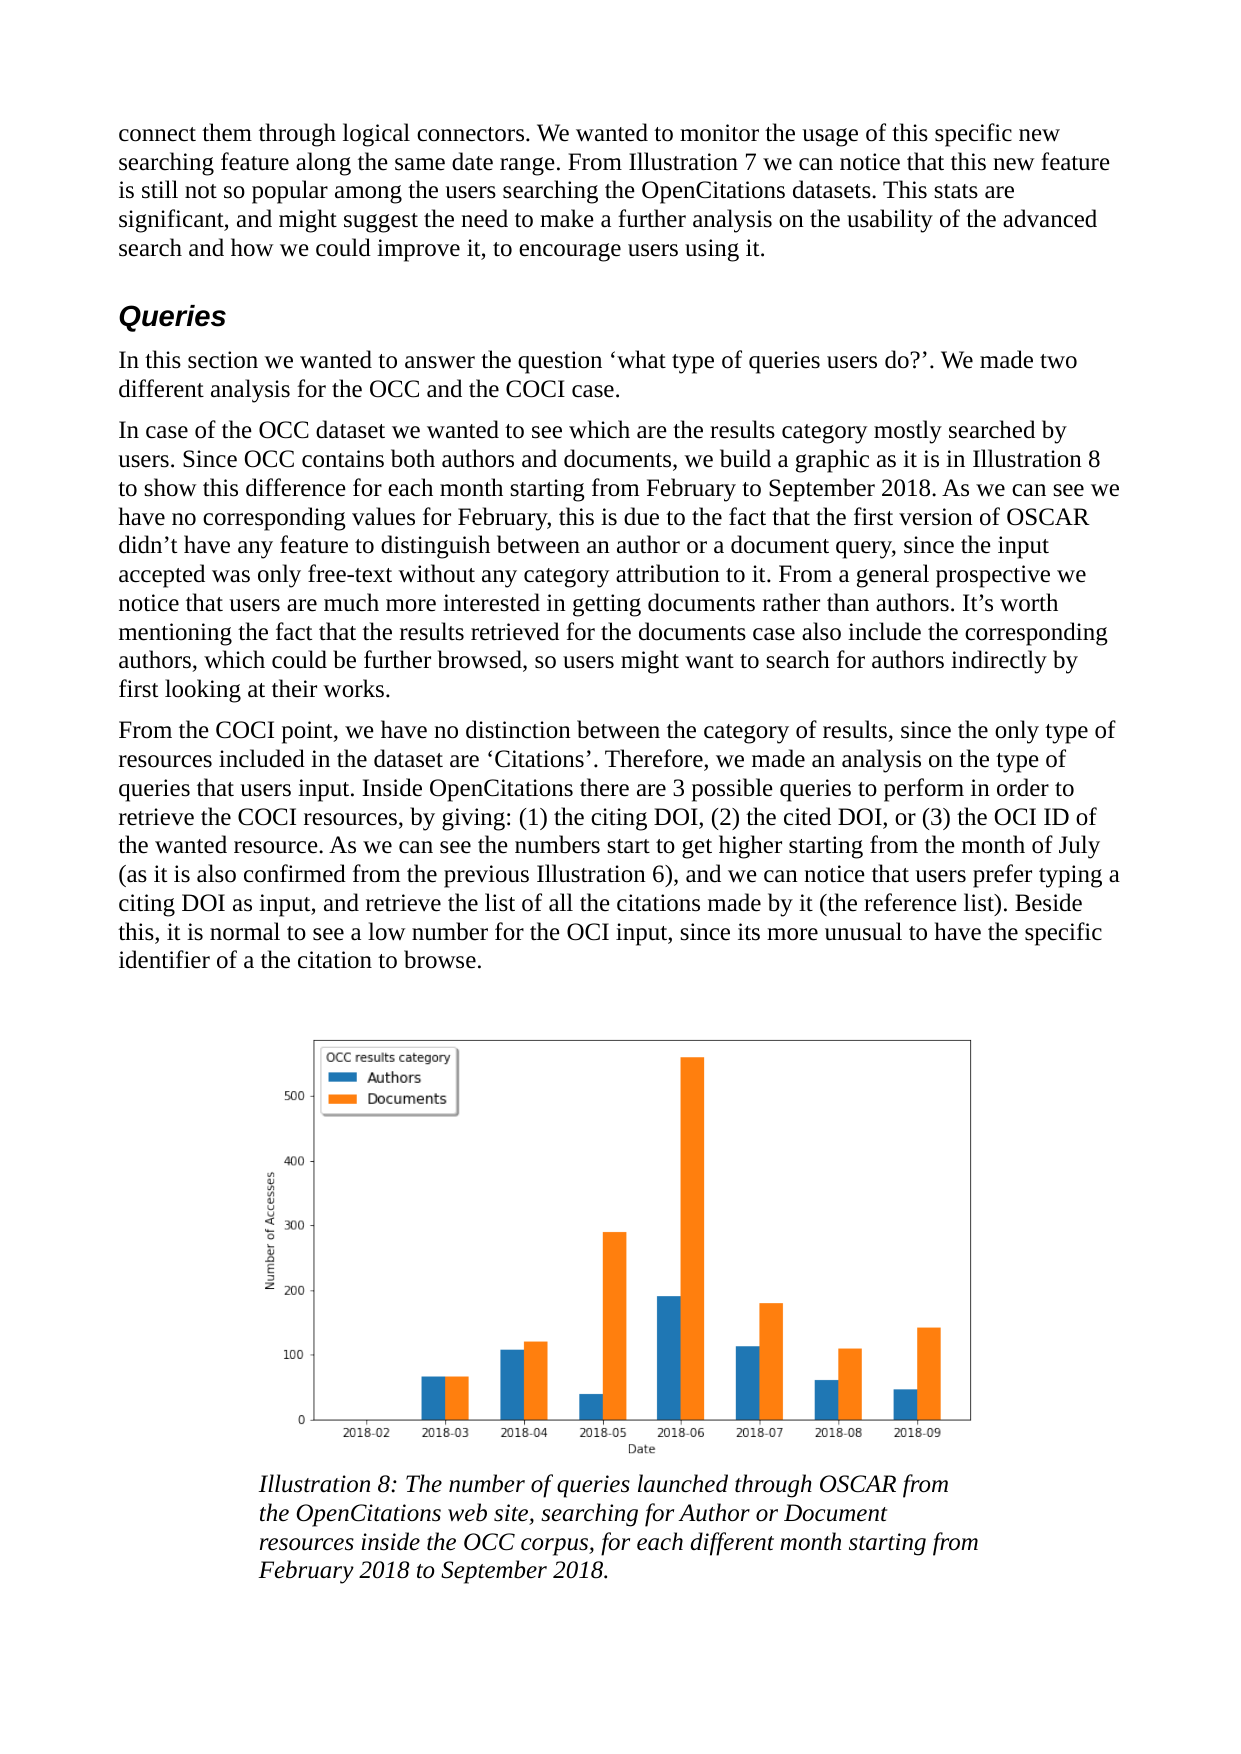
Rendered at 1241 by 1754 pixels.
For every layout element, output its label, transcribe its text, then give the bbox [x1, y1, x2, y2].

text connect them through logical connectors. We wanted to monitor the usage of this specific new searching feature along the same date range. From Illustration 7 we can notice that this new feature is still not so popular among the users searching the OpenCitations datasets. This stats are significant, and might suggest the need to make a further analysis on the usability of the advanced search and how we could improve it, to encourage users using it. [118, 118, 1122, 262]
text Illustration 8: The number of queries launched through OSCAR from the OpenCitations web site, searching for Author or Document resources inside the OCC corpus, for each different month starting from February 2018 to September 2018. [259, 1464, 982, 1584]
text From the COCI point, we have no distinction between the category of results, since the only type of resources included in the dataset are ‘Citations’. Therefore, we made an analysis on the type of queries that users input. Inside OpenCitations there are 3 possible queries to perform in order to retrieve the COCI resources, by giving: (1) the citing DOI, (2) the cited DOI, or (3) the OCI ID of the wanted resource. As we can see the numbers start to get higher starting from the month of July (as it is also confirmed from the previous Illustration 6), and we can notice that users prefer typing a citing DOI as input, and retrieve the list of all the citations made by it (the reference list). Beside this, it is normal to see a low number for the OCI input, since its more unusual to have the specific identifier of a the citation to browse. [118, 715, 1122, 1003]
text In this section we wanted to answer the question ‘what type of queries users do?’. We made two different analysis for the OCC and the COCI case. [118, 345, 1122, 403]
picture [258, 1027, 982, 1464]
subtitle Queries [118, 299, 1122, 333]
text In case of the OCC dataset we wanted to see which are the results category mostly searched by users. Since OCC contains both authors and documents, we build a graphic as it is in Illustration 8 to show this difference for each month starting from February to September 2018. As we can see we have no corresponding values for February, this is due to the fact that the first version of OSCAR didn’t have any feature to distinguish between an author or a document query, since the input accepted was only free-text without any category attribution to it. From a general prospective we notice that users are much more interested in getting documents rather than authors. It’s worth mentioning the fact that the results retrieved for the documents case also include the corresponding authors, which could be further browsed, so users might want to search for authors indirectly by first looking at their works. [118, 415, 1122, 703]
